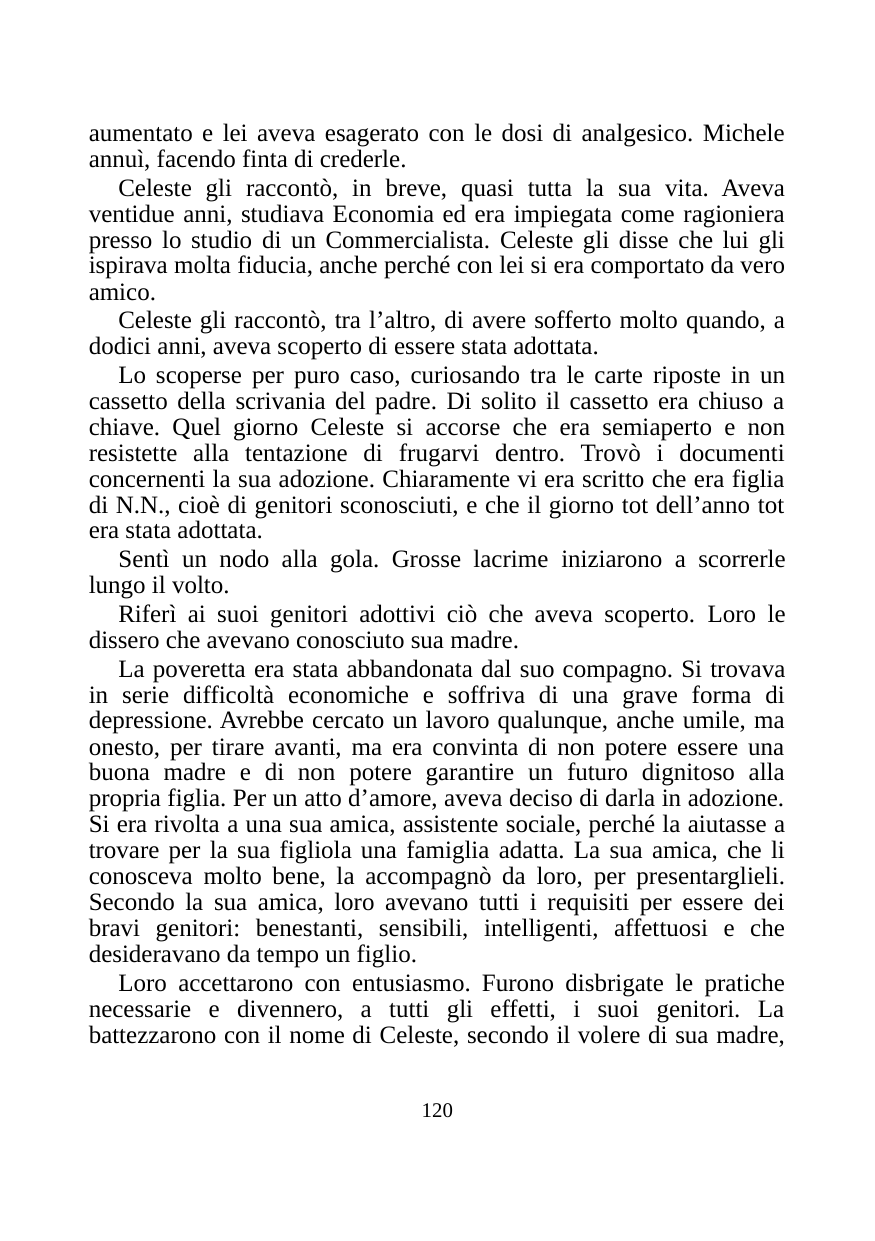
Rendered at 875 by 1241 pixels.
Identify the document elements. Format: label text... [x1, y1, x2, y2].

text Loro accettarono con entusiasmo. Furono disbrigate le pratiche necessarie e divennero, a tutti gli effetti, i suoi genitori. La battezzarono con il nome di Celeste, secondo il volere di sua madre, [88, 968, 786, 1048]
text Celeste gli raccontò, tra l’altro, di avere sofferto molto quando, a dodici anni, aveva scoperto di essere stata adottata. [88, 305, 786, 360]
text aumentato e lei aveva esagerato con le dosi di analgesico. Michele annuì, facendo finta di crederle. [88, 118, 786, 173]
text Celeste gli raccontò, in breve, quasi tutta la sua vita. Aveva ventidue anni, studiava Economia ed era impiegata come ragioniera presso lo studio di un Commercialista. Celeste gli disse che lui gli ispirava molta fiducia, anche perché con lei si era comportato da vero amico. [88, 173, 786, 305]
text La poveretta era stata abbandonata dal suo compagno. Si trovava in serie difficoltà economiche e soffriva di una grave forma di depressione. Avrebbe cercato un lavoro qualunque, anche umile, ma onesto, per tirare avanti, ma era convinta di non potere essere una buona madre e di non potere garantire un futuro dignitoso alla propria figlia. Per un atto d’amore, aveva deciso di darla in adozione. Si era rivolta a una sua amica, assistente sociale, perché la aiutasse a trovare per la sua figliola una famiglia adatta. La sua amica, che li conosceva molto bene, la accompagnò da loro, per presentarglieli. Secondo la sua amica, loro avevano tutti i requisiti per essere dei bravi genitori: benestanti, sensibili, intelligenti, affettuosi e che desideravano da tempo un figlio. [88, 654, 786, 968]
text Riferì ai suoi genitori adottivi ciò che aveva scoperto. Loro le dissero che avevano conosciuto sua madre. [88, 599, 786, 654]
text Sentì un nodo alla gola. Grosse lacrime iniziarono a scorrerle lungo il volto. [88, 544, 786, 599]
text Lo scoperse per puro caso, curiosando tra le carte riposte in un cassetto della scrivania del padre. Di solito il cassetto era chiuso a chiave. Quel giorno Celeste si accorse che era semiaperto e non resistette alla tentazione di frugarvi dentro. Trovò i documenti concernenti la sua adozione. Chiaramente vi era scritto che era figlia di N.N., cioè di genitori sconosciuti, e che il giorno tot dell’anno tot era stata adottata. [88, 360, 786, 544]
